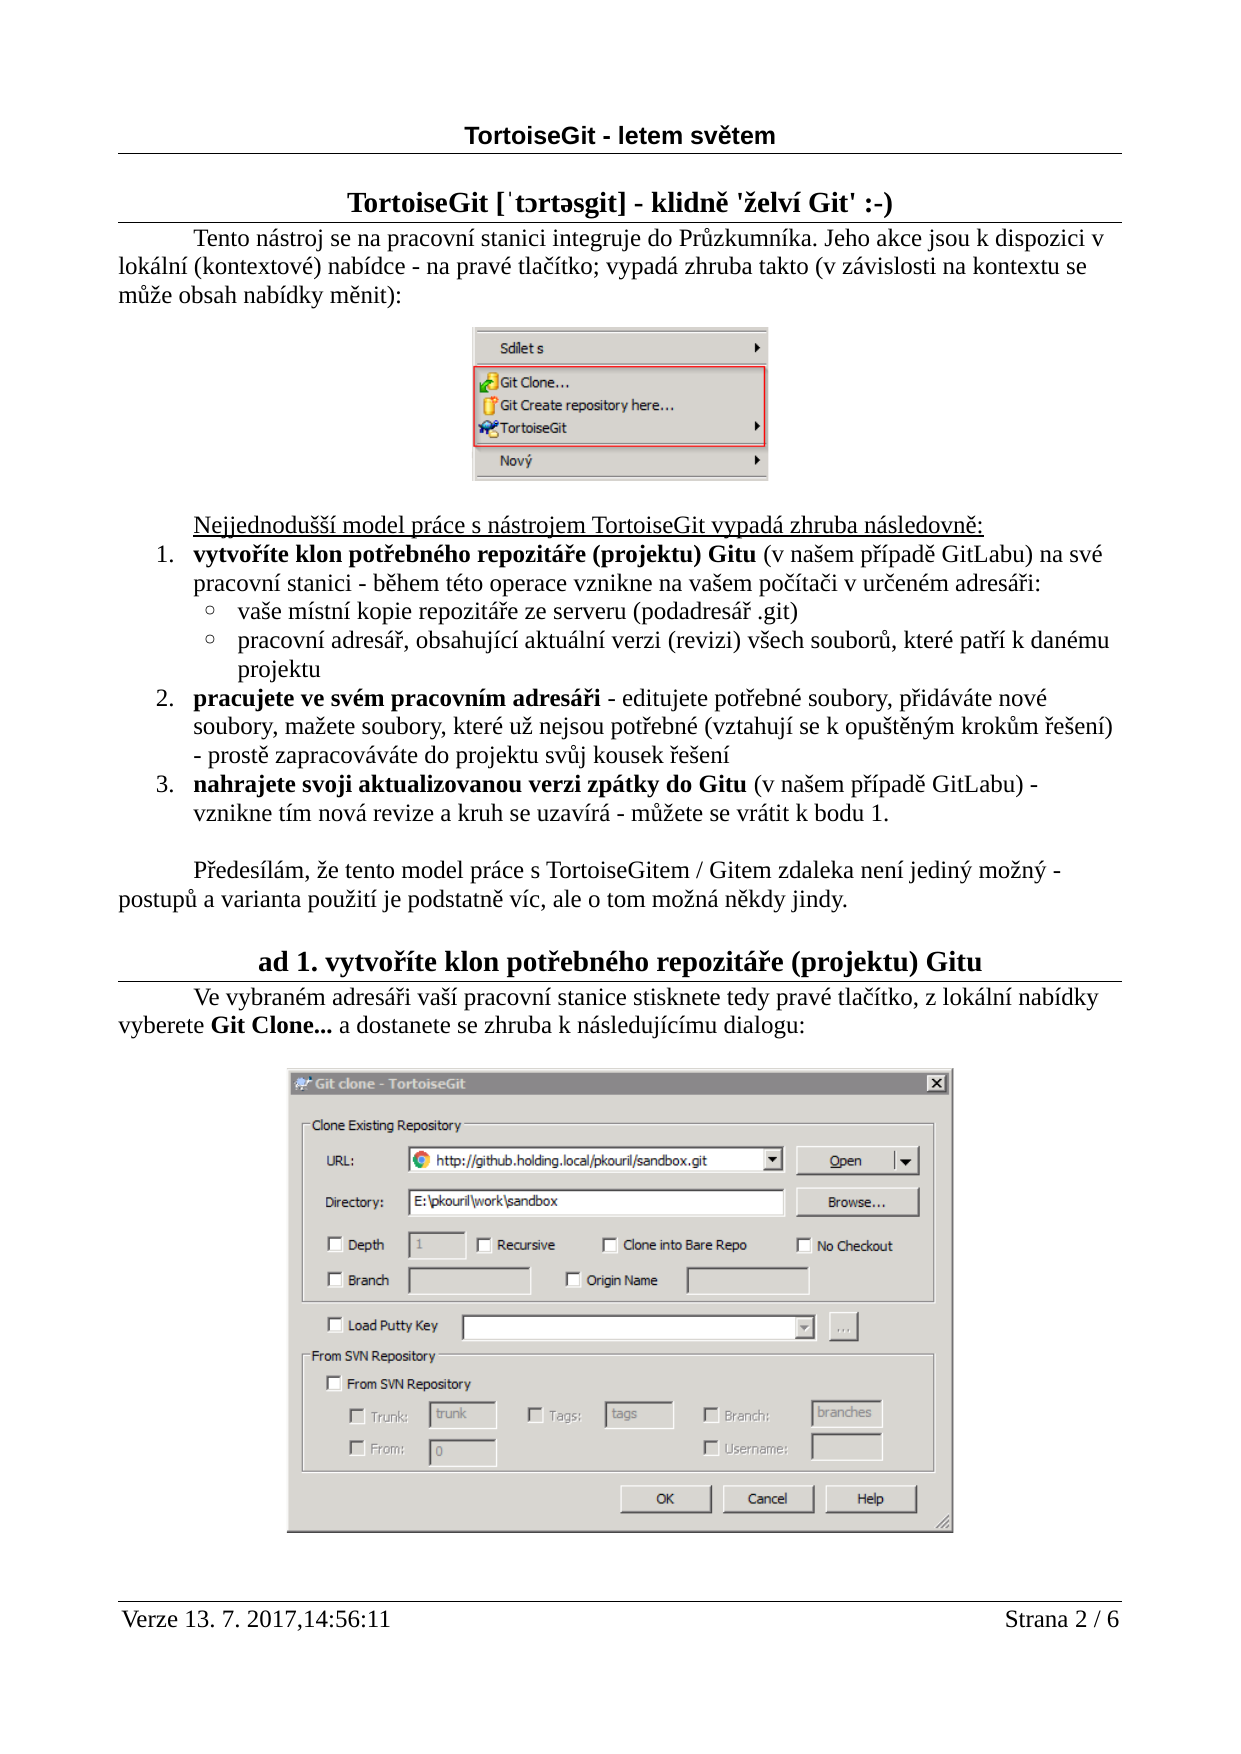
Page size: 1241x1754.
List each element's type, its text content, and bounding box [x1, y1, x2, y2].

text Tento nástroj se na pracovní stanici integruje do Průzkumníka. Jeho akce jsou k dispozici v lokální (kontextové) nabídce - na pravé tlačítko; vypadá zhruba takto (v závislosti na kontextu se může obsah nabídky měnit): [118, 223, 1122, 309]
text ad 1. vytvoříte klon potřebného repozitáře (projektu) Gitu [118, 941, 1122, 981]
list pracovní adresář, obsahující aktuální verzi (revizi) všech souborů, které patří k danému projektu [200, 625, 1122, 683]
list pracujete ve svém pracovním adresáři - editujete potřebné soubory, přidáváte nové soubory, mažete soubory, které už nejsou potřebné (vztahují se k opuštěným krokům řešení) - prostě zapracováváte do projektu svůj kousek řešení [156, 683, 1122, 769]
list vaše místní kopie repozitáře ze serveru (podadresář .git) [200, 596, 1122, 625]
text Ve vybraném adresáři vaší pracovní stanice stisknete tedy pravé tlačítko, z lokální nabídky vyberete Git Clone... a dostanete se zhruba k následujícímu dialogu: [118, 982, 1122, 1039]
picture [286, 1068, 954, 1533]
text Nejjednodušší model práce s nástrojem TortoiseGit vypadá zhruba následovně: [118, 510, 1122, 539]
list vytvoříte klon potřebného repozitáře (projektu) Gitu (v našem případě GitLabu) na své pracovní stanici - během této operace vznikne na vašem počítači v určeném adresáři: [156, 539, 1122, 596]
text TortoiseGit [ˈtɔrtəsgit] - klidně 'želví Git' :-) [118, 182, 1122, 222]
picture [471, 327, 769, 481]
text Předesílám, že tento model práce s TortoiseGitem / Gitem zdaleka není jediný možný - postupů a varianta použití je podstatně víc, ale o tom možná někdy jindy. [118, 855, 1122, 913]
list nahrajete svoji aktualizovanou verzi zpátky do Gitu (v našem případě GitLabu) - vznikne tím nová revize a kruh se uzavírá - můžete se vrátit k bodu 1. [156, 769, 1122, 826]
